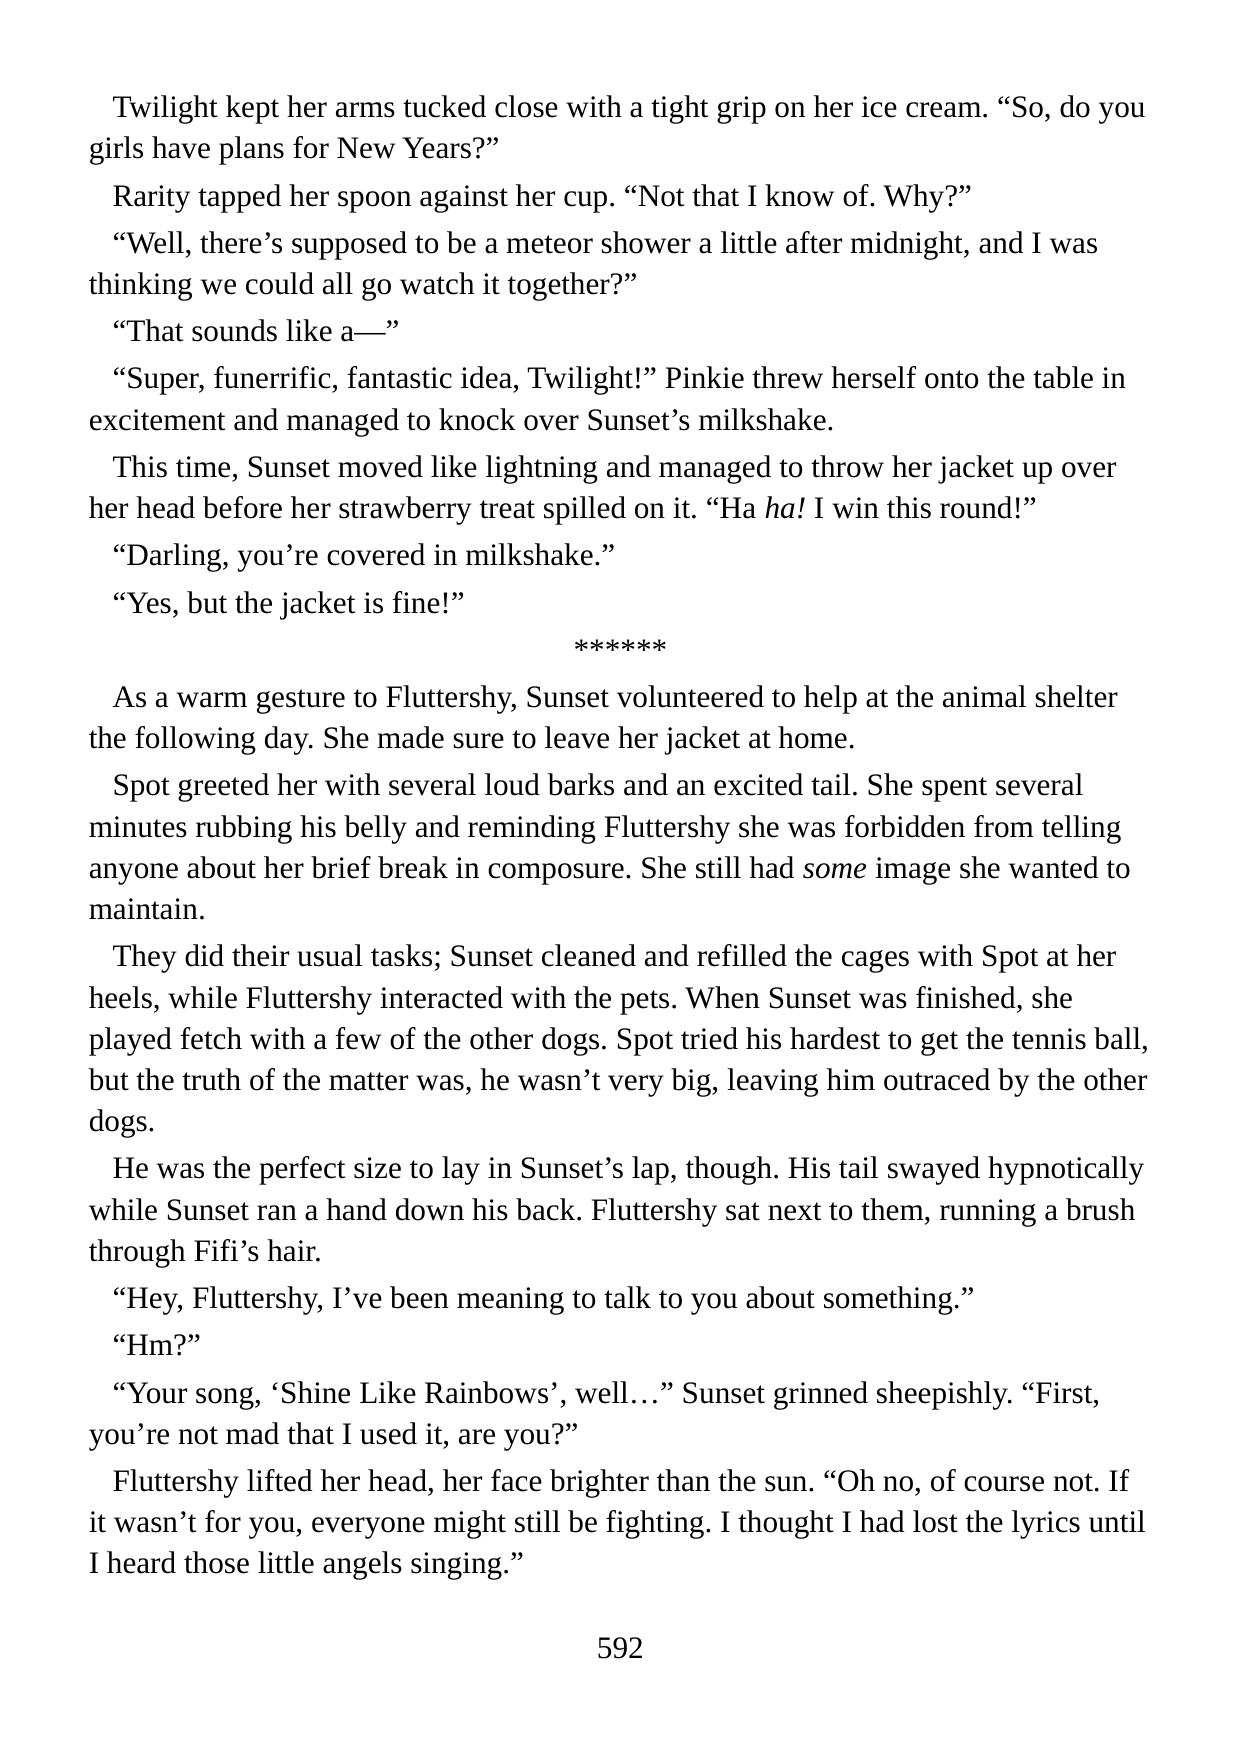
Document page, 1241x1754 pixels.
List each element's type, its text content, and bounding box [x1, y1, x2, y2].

text “Your song, ‘Shine Like Rainbows’, well…” Sunset grinned sheepishly. “First, you’re not mad that I used it, are you?” [88, 1374, 1152, 1451]
text Spot greeted her with several loud barks and an excited tail. She spent several minutes rubbing his belly and reminding Fluttershy she was forbidden from telling anyone about her brief break in composure. She still had some image she wanted to maintain. [88, 767, 1152, 926]
text “Super, funerrific, fantastic idea, Twilight!” Pinkie threw herself onto the table in excitement and managed to knock over Sunset’s milkshake. [88, 360, 1152, 437]
text “Well, there’s supposed to be a meteor shower a little after midnight, and I was thinking we could all go watch it together?” [88, 224, 1152, 301]
text Rarity tapped her spoon against her cup. “Not that I know of. Why?” [88, 177, 1152, 213]
text Twilight kept her arms tucked close with a tight grip on her ice cream. “So, do you girls have plans for New Years?” [88, 88, 1152, 166]
text ****** [88, 631, 1152, 667]
text “That sounds like a—” [88, 313, 1152, 348]
text “Darling, you’re covered in milkshake.” [88, 537, 1152, 573]
text “Yes, but the jacket is fine!” [88, 584, 1152, 620]
text This time, Sunset moved like lightning and managed to throw her jacket up over her head before her strawberry treat spilled on it. “Ha ha! I win this round!” [88, 448, 1152, 525]
text They did their usual tasks; Sunset cleaned and refilled the cages with Spot at her heels, while Fluttershy interacted with the pets. When Sunset was finished, she played fetch with a few of the other dogs. Spot tried his hardest to get the tennis ball, but the truth of the matter was, he wasn’t very big, leaving him outraced by the other dogs. [88, 938, 1152, 1138]
text “Hey, Fluttershy, I’ve been meaning to talk to you about something.” [88, 1279, 1152, 1315]
text “Hm?” [88, 1327, 1152, 1363]
text Fluttershy lifted her head, her face brighter than the sun. “Oh no, of course not. If it wasn’t for you, everyone might still be fighting. I thought I had lost the lyrics until I heard those little angels singing.” [88, 1462, 1152, 1581]
text As a warm gesture to Fluttershy, Sunset volunteered to help at the animal shelter the following day. She made sure to leave her jacket at home. [88, 678, 1152, 755]
text He was the perfect size to lay in Sunset’s lap, though. His tail swayed hypnotically while Sunset ran a hand down his back. Fluttershy sat next to them, running a brush through Fifi’s hair. [88, 1150, 1152, 1268]
